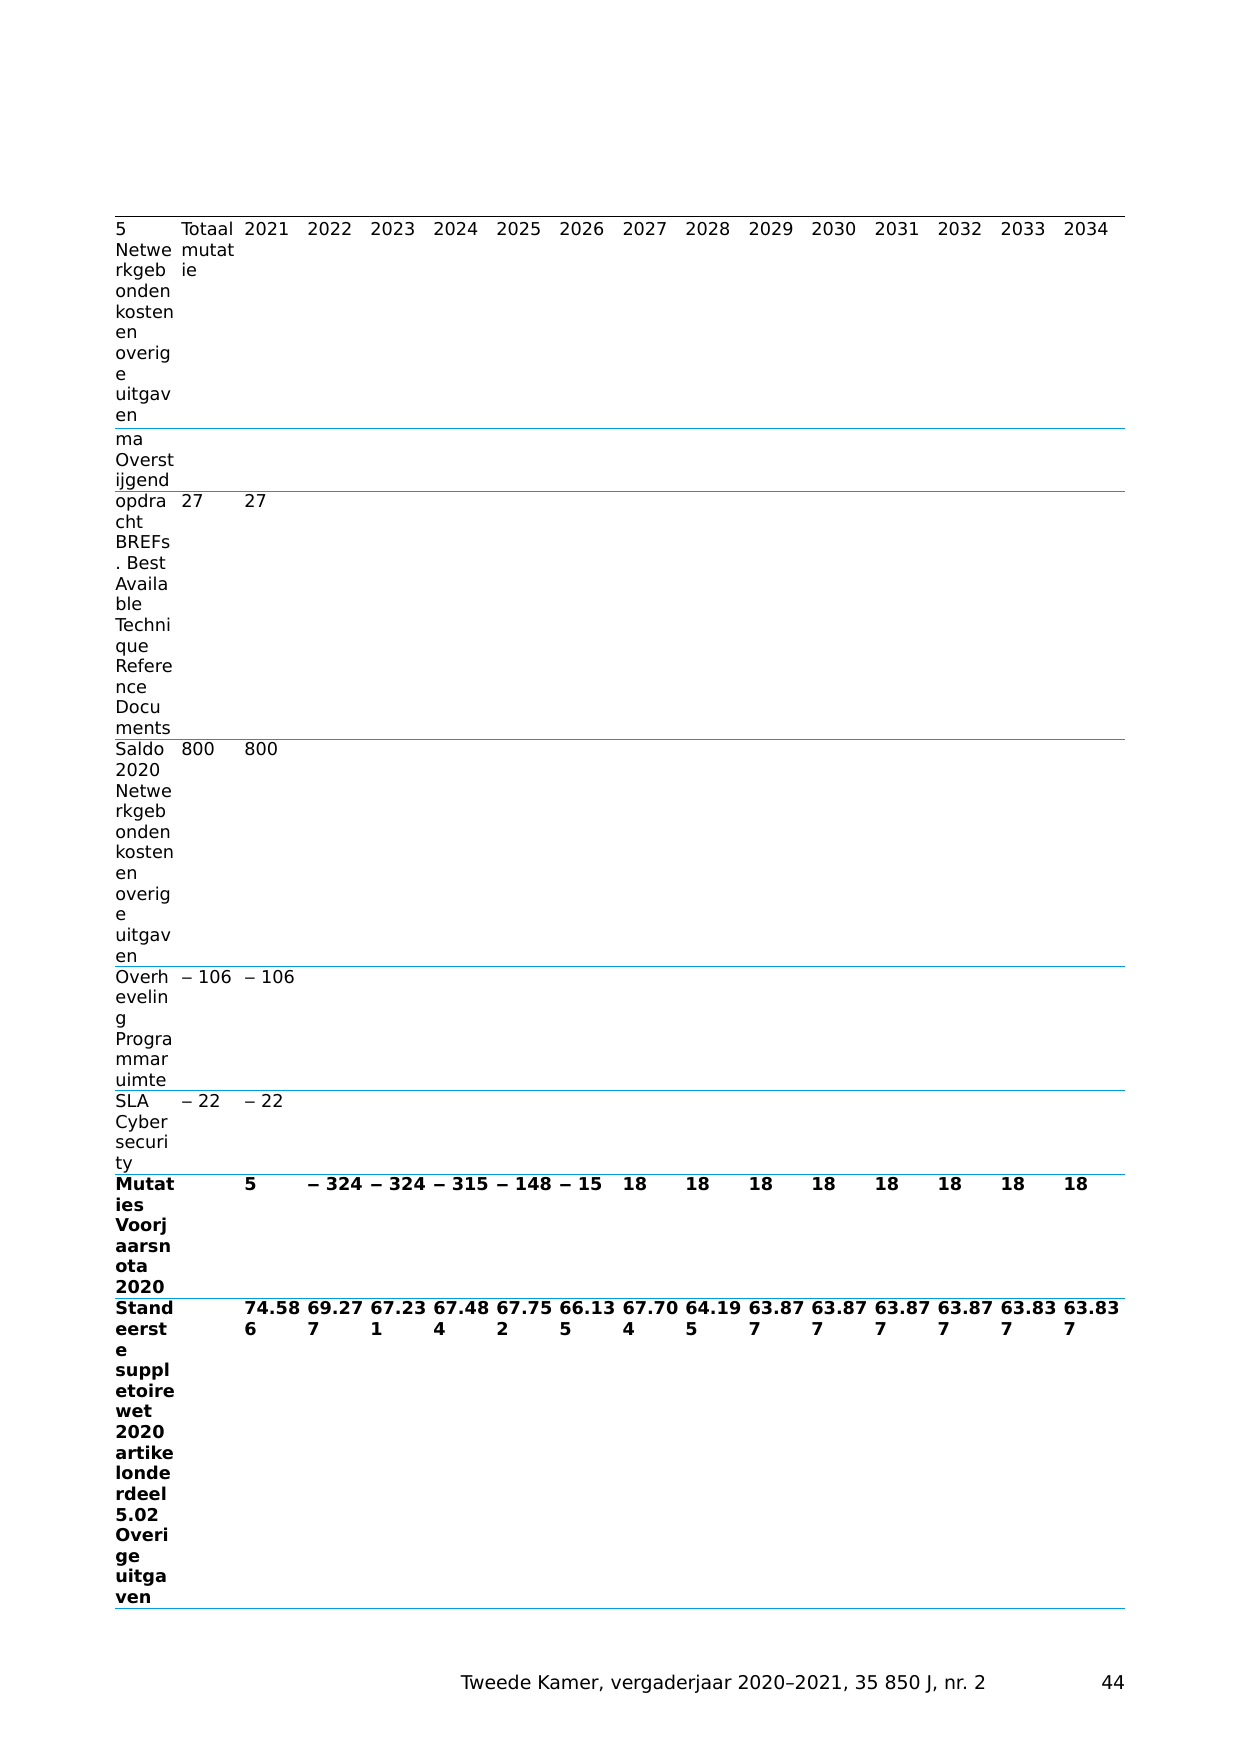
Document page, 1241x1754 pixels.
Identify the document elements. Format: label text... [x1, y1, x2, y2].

table_cell 63.877 [871, 1299, 934, 1608]
table_cell ‒ 106 [241, 967, 304, 1090]
table_cell 67.231 [367, 1299, 430, 1608]
table_cell [745, 967, 808, 1090]
table_cell 63.877 [934, 1299, 997, 1608]
table_cell [1060, 1091, 1125, 1173]
table_cell [367, 492, 430, 739]
table_cell [493, 1091, 556, 1173]
table_cell ‒ 148 [493, 1175, 556, 1298]
table_cell 2030 [808, 217, 871, 428]
table_cell 67.704 [619, 1299, 682, 1608]
table_cell [808, 740, 871, 966]
table_cell [808, 429, 871, 491]
table_cell [304, 429, 367, 491]
table_cell [304, 492, 367, 739]
table_cell 2023 [367, 217, 430, 428]
table_cell opdracht BREFs. Best Available Technique Reference Documents [115, 492, 178, 739]
table_cell [367, 429, 430, 491]
table_cell [808, 1091, 871, 1173]
table_cell ma Overstijgend [115, 429, 178, 491]
table_cell ‒ 22 [178, 1091, 241, 1173]
table_cell [745, 1091, 808, 1173]
table_cell ‒ 22 [241, 1091, 304, 1173]
table_cell [556, 492, 619, 739]
table_cell [998, 967, 1060, 1090]
table_cell 800 [241, 740, 304, 966]
table_cell [934, 1091, 997, 1173]
table_cell [745, 429, 808, 491]
table_cell 800 [178, 740, 241, 966]
table_cell [178, 1175, 241, 1298]
table_cell ‒ 106 [178, 967, 241, 1090]
table_cell 18 [745, 1175, 808, 1298]
table_cell [430, 492, 493, 739]
table_cell ‒ 15 [556, 1175, 619, 1298]
table_cell [619, 1091, 682, 1173]
table_cell 2033 [998, 217, 1060, 428]
table_cell [367, 967, 430, 1090]
table_header Artikel 5 Netwerkgebonden kosten en overige uitgaven [115, 191, 1125, 216]
table_cell 63.877 [808, 1299, 871, 1608]
table_cell [998, 740, 1060, 966]
table_cell [1060, 967, 1125, 1090]
table_cell [682, 740, 745, 966]
table_cell [1060, 740, 1125, 966]
table_cell 18 [682, 1175, 745, 1298]
table_cell [556, 429, 619, 491]
table_cell 2024 [430, 217, 493, 428]
table_cell [998, 492, 1060, 739]
table_cell [430, 967, 493, 1090]
table_cell [619, 492, 682, 739]
table_cell [430, 1091, 493, 1173]
table_cell [871, 740, 934, 966]
table_cell [430, 429, 493, 491]
table_cell [178, 429, 241, 491]
table_cell [493, 429, 556, 491]
table_cell 2032 [934, 217, 997, 428]
table_cell [934, 967, 997, 1090]
table_cell [745, 740, 808, 966]
table_cell [619, 740, 682, 966]
table_cell 27 [178, 492, 241, 739]
table_cell 27 [241, 492, 304, 739]
table_cell 64.195 [682, 1299, 745, 1608]
table_cell [241, 429, 304, 491]
table_cell [493, 967, 556, 1090]
table_cell [1060, 492, 1125, 739]
table_cell [304, 1091, 367, 1173]
table_cell 2034 [1060, 217, 1125, 428]
table_cell [619, 967, 682, 1090]
table_cell Totaal mutatie [178, 217, 241, 428]
table_cell [682, 492, 745, 739]
table_cell [367, 1091, 430, 1173]
table_cell ‒ 324 [367, 1175, 430, 1298]
table_cell 18 [808, 1175, 871, 1298]
table_cell 18 [1060, 1175, 1125, 1298]
table_cell [682, 1091, 745, 1173]
table_cell Stand eerste suppletoire wet 2020 artikelonderdeel 5.02 Overige uitgaven [115, 1299, 178, 1608]
table_cell [178, 1299, 241, 1608]
table_cell [745, 492, 808, 739]
table_cell [304, 967, 367, 1090]
table_cell [808, 967, 871, 1090]
table_cell 63.837 [998, 1299, 1060, 1608]
table_cell [934, 740, 997, 966]
table_cell [619, 429, 682, 491]
table_cell 66.135 [556, 1299, 619, 1608]
table_cell [556, 967, 619, 1090]
table_cell 18 [871, 1175, 934, 1298]
table_cell 18 [998, 1175, 1060, 1298]
table_cell 18 [619, 1175, 682, 1298]
table_cell ‒ 324 [304, 1175, 367, 1298]
table_cell [1060, 429, 1125, 491]
table_cell 18 [934, 1175, 997, 1298]
table_cell 63.837 [1060, 1299, 1125, 1608]
table_cell 67.484 [430, 1299, 493, 1608]
table_cell [304, 740, 367, 966]
table_cell [871, 1091, 934, 1173]
table_cell [682, 429, 745, 491]
table_cell 2026 [556, 217, 619, 428]
table_cell [871, 967, 934, 1090]
table_cell [493, 492, 556, 739]
table_cell 5 Netwerkgebonden kosten en overige uitgaven [115, 217, 178, 428]
table_cell [871, 429, 934, 491]
table_cell 5 [241, 1175, 304, 1298]
table_cell 2031 [871, 217, 934, 428]
table_cell [871, 492, 934, 739]
table_cell [998, 1091, 1060, 1173]
table_cell 63.877 [745, 1299, 808, 1608]
table_cell 2021 [241, 217, 304, 428]
table_cell 69.277 [304, 1299, 367, 1608]
table_cell [556, 1091, 619, 1173]
table_cell 2029 [745, 217, 808, 428]
table_cell ‒ 315 [430, 1175, 493, 1298]
table_cell [367, 740, 430, 966]
table_cell [998, 429, 1060, 491]
table_cell [556, 740, 619, 966]
table_cell 2022 [304, 217, 367, 428]
table_cell 2027 [619, 217, 682, 428]
table_cell 74.586 [241, 1299, 304, 1608]
table_cell [808, 492, 871, 739]
table_cell [682, 967, 745, 1090]
table_cell 2025 [493, 217, 556, 428]
table_cell 67.752 [493, 1299, 556, 1608]
table_cell SLA Cybersecurity [115, 1091, 178, 1173]
table_cell [493, 740, 556, 966]
table_cell Overheveling Programmaruimte [115, 967, 178, 1090]
table_cell 2028 [682, 217, 745, 428]
table_cell Mutaties Voorjaarsnota 2020 [115, 1175, 178, 1298]
table_cell Saldo 2020 Netwerkgebonden kosten en overige uitgaven [115, 740, 178, 966]
table_cell [934, 492, 997, 739]
table_cell [934, 429, 997, 491]
table_cell [430, 740, 493, 966]
